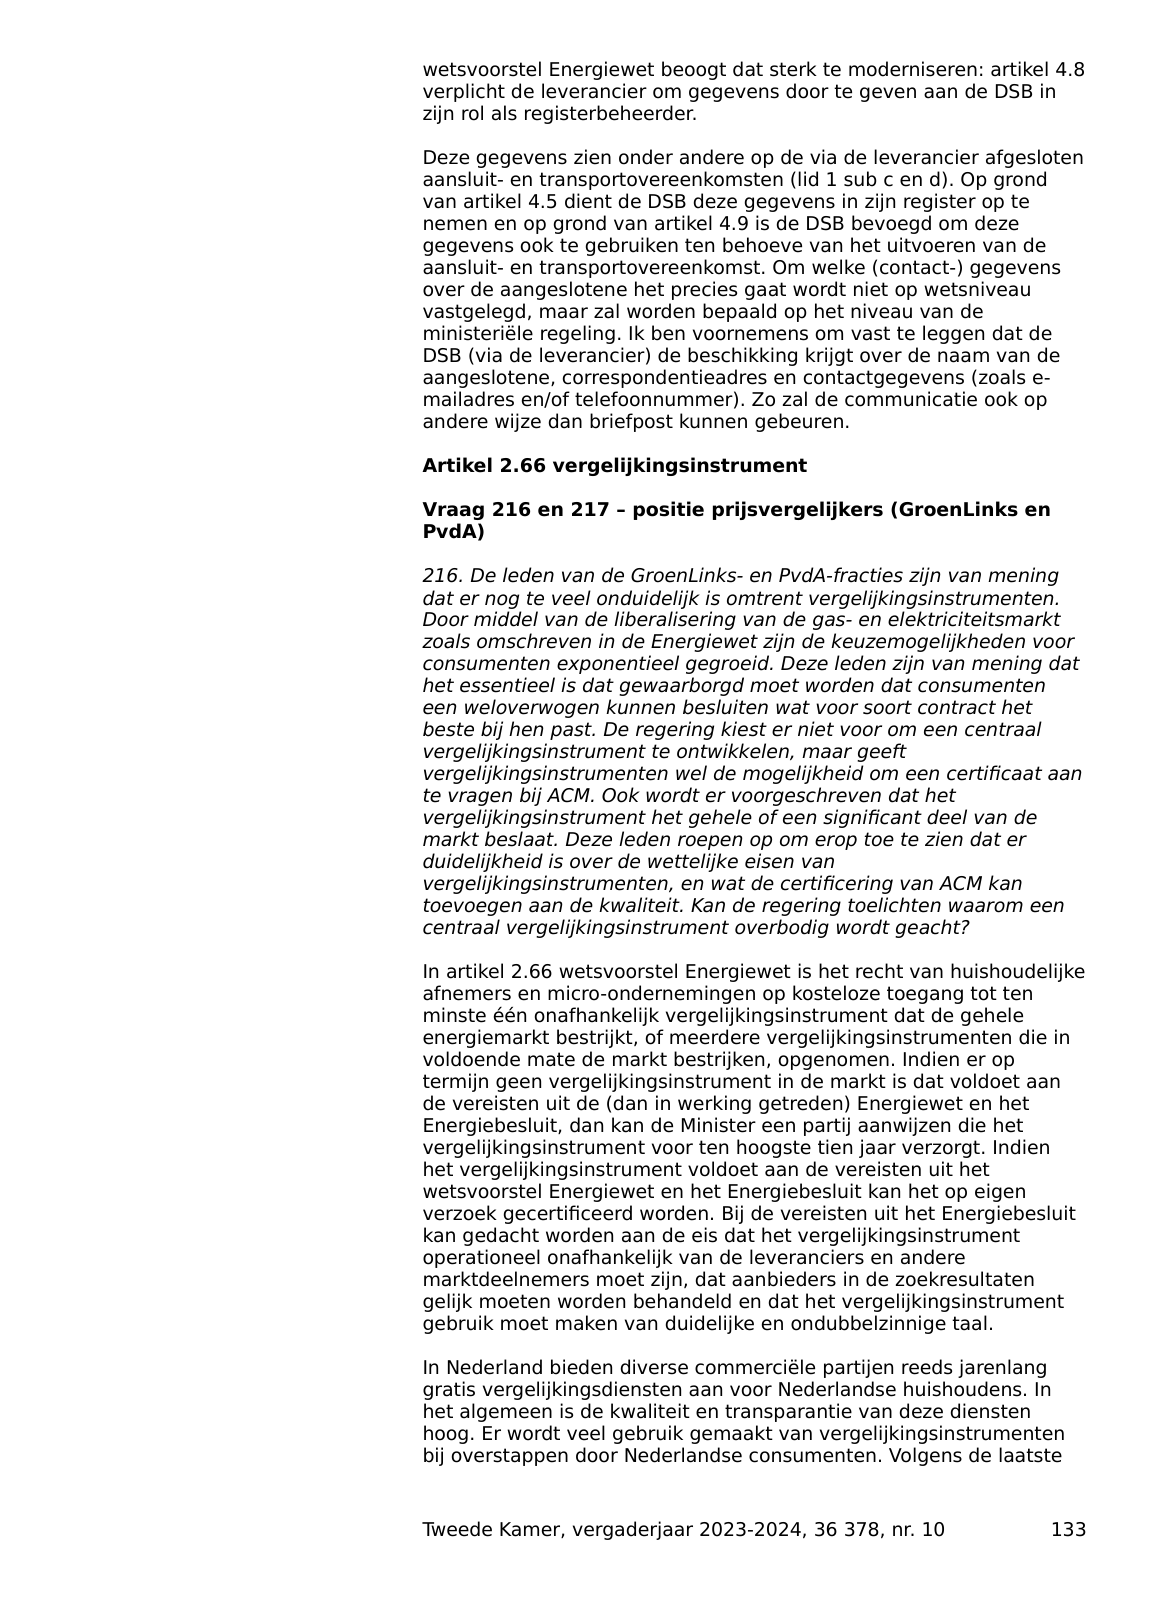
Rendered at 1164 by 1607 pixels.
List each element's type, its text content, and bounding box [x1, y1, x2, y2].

subtitle Vraag 216 en 217 – positie prijsvergelijkers (GroenLinks en PvdA) [422, 499, 1087, 543]
subtitle 216. De leden van de GroenLinks- en PvdA-fracties zijn van mening dat er nog te veel onduidelijk is omtrent vergelijkingsinstrumenten. Door middel van de liberalisering van de gas- en elektriciteitsmarkt zoals omschreven in de Energiewet zijn de keuzemogelijkheden voor consumenten exponentieel gegroeid. Deze leden zijn van mening dat het essentieel is dat gewaarborgd moet worden dat consumenten een weloverwogen kunnen besluiten wat voor soort contract het beste bij hen past. De regering kiest er niet voor om een centraal vergelijkingsinstrument te ontwikkelen, maar geeft vergelijkingsinstrumenten wel de mogelijkheid om een certificaat aan te vragen bij ACM. Ook wordt er voorgeschreven dat het vergelijkingsinstrument het gehele of een significant deel van de markt beslaat. Deze leden roepen op om erop toe te zien dat er duidelijkheid is over de wettelijke eisen van vergelijkingsinstrumenten, en wat de certificering van ACM kan toevoegen aan de kwaliteit. Kan de regering toelichten waarom een centraal vergelijkingsinstrument overbodig wordt geacht? [422, 565, 1087, 939]
text wetsvoorstel Energiewet beoogt dat sterk te moderniseren: artikel 4.8 verplicht de leverancier om gegevens door te geven aan de DSB in zijn rol als registerbeheerder. [422, 59, 1087, 125]
text Deze gegevens zien onder andere op de via de leverancier afgesloten aansluit- en transportovereenkomsten (lid 1 sub c en d). Op grond van artikel 4.5 dient de DSB deze gegevens in zijn register op te nemen en op grond van artikel 4.9 is de DSB bevoegd om deze gegevens ook te gebruiken ten behoeve van het uitvoeren van de aansluit- en transportovereenkomst. Om welke (contact-) gegevens over de aangeslotene het precies gaat wordt niet op wetsniveau vastgelegd, maar zal worden bepaald op het niveau van de ministeriële regeling. Ik ben voornemens om vast te leggen dat de DSB (via de leverancier) de beschikking krijgt over de naam van de aangeslotene, correspondentieadres en contactgegevens (zoals e-mailadres en/of telefoonnummer). Zo zal de communicatie ook op andere wijze dan briefpost kunnen gebeuren. [422, 147, 1087, 433]
text In artikel 2.66 wetsvoorstel Energiewet is het recht van huishoudelijke afnemers en micro-ondernemingen op kosteloze toegang tot ten minste één onafhankelijk vergelijkingsinstrument dat de gehele energiemarkt bestrijkt, of meerdere vergelijkingsinstrumenten die in voldoende mate de markt bestrijken, opgenomen. Indien er op termijn geen vergelijkingsinstrument in de markt is dat voldoet aan de vereisten uit de (dan in werking getreden) Energiewet en het Energiebesluit, dan kan de Minister een partij aanwijzen die het vergelijkingsinstrument voor ten hoogste tien jaar verzorgt. Indien het vergelijkingsinstrument voldoet aan de vereisten uit het wetsvoorstel Energiewet en het Energiebesluit kan het op eigen verzoek gecertificeerd worden. Bij de vereisten uit het Energiebesluit kan gedacht worden aan de eis dat het vergelijkingsinstrument operationeel onafhankelijk van de leveranciers en andere marktdeelnemers moet zijn, dat aanbieders in de zoekresultaten gelijk moeten worden behandeld en dat het vergelijkingsinstrument gebruik moet maken van duidelijke en ondubbelzinnige taal. [422, 961, 1087, 1335]
text In Nederland bieden diverse commerciële partijen reeds jarenlang gratis vergelijkingsdiensten aan voor Nederlandse huishoudens. In het algemeen is de kwaliteit en transparantie van deze diensten hoog. Er wordt veel gebruik gemaakt van vergelijkingsinstrumenten bij overstappen door Nederlandse consumenten. Volgens de laatste [422, 1357, 1087, 1467]
subtitle Artikel 2.66 vergelijkingsinstrument [422, 455, 1087, 477]
